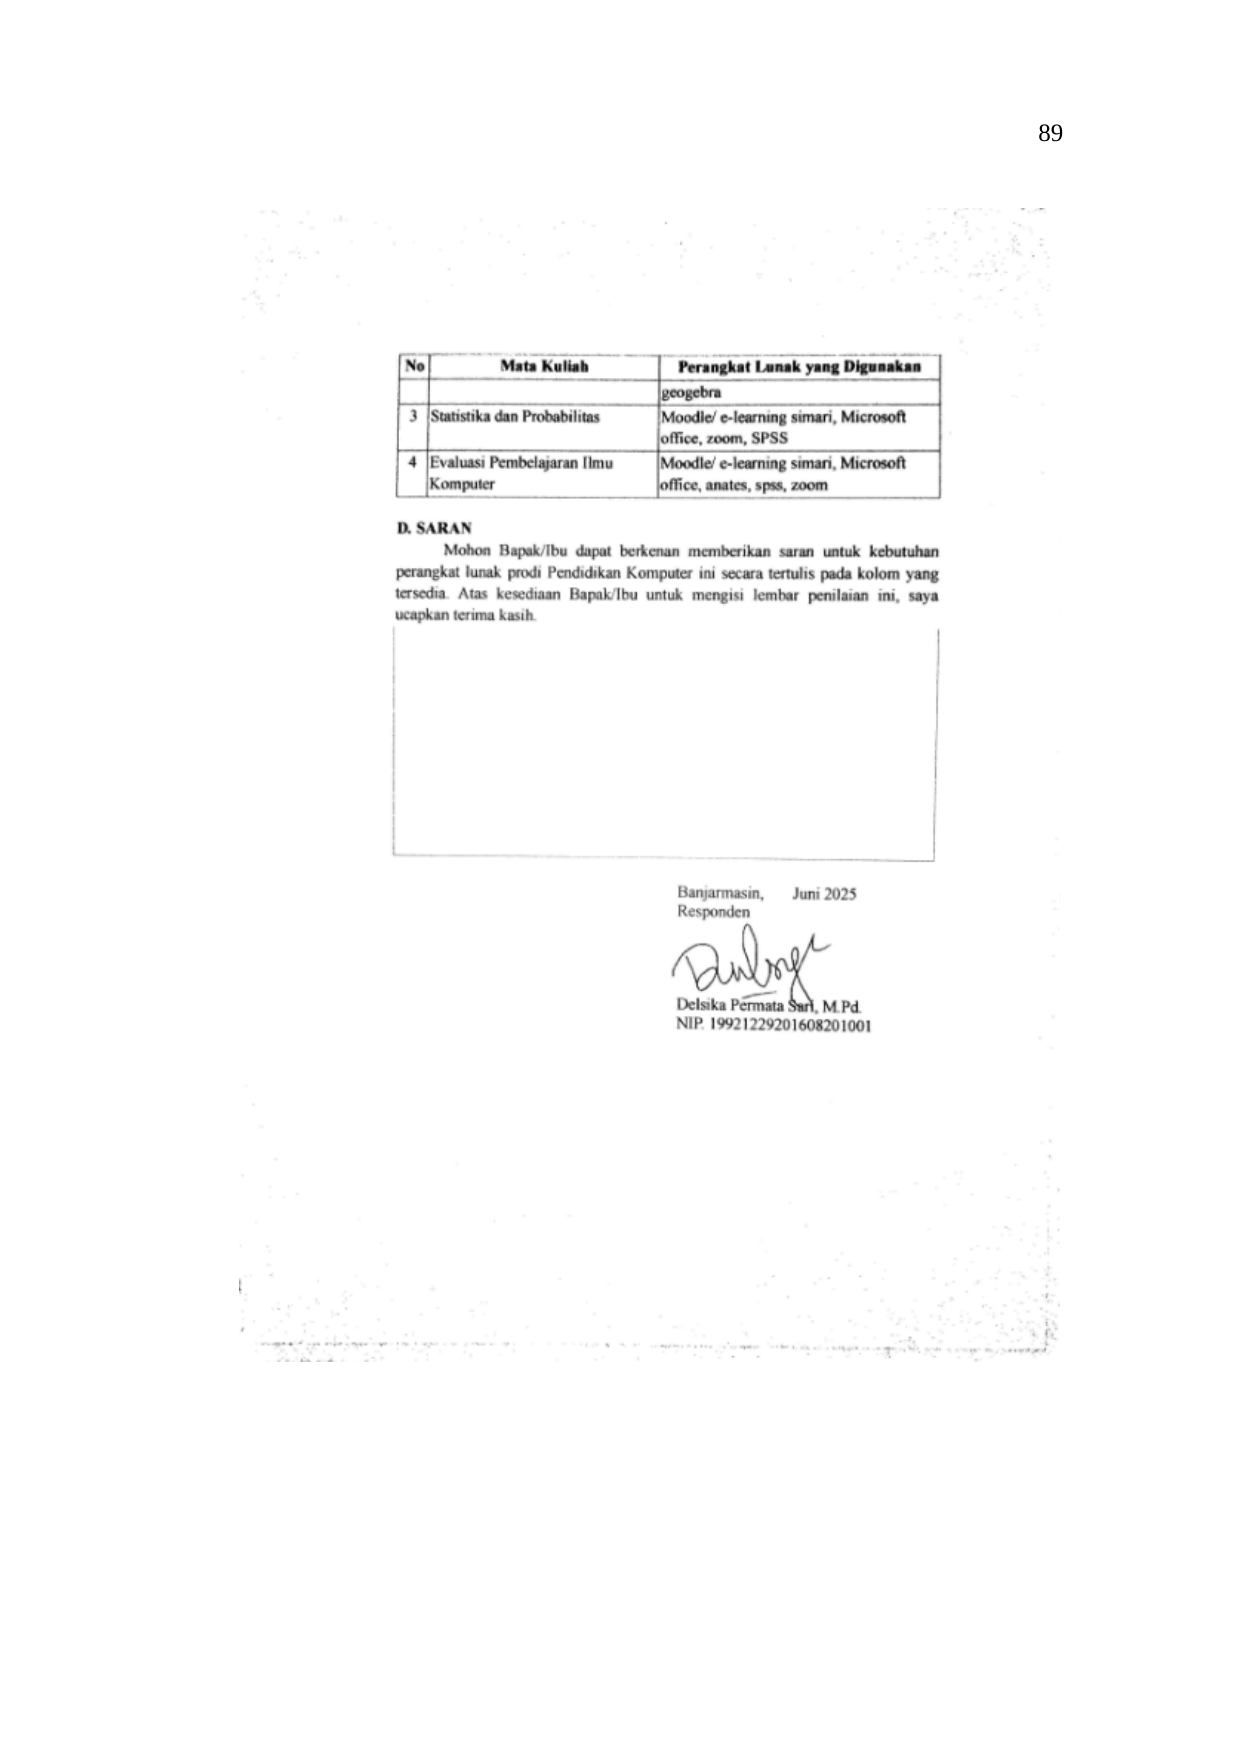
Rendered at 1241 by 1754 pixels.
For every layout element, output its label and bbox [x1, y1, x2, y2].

picture [239, 208, 1060, 1362]
